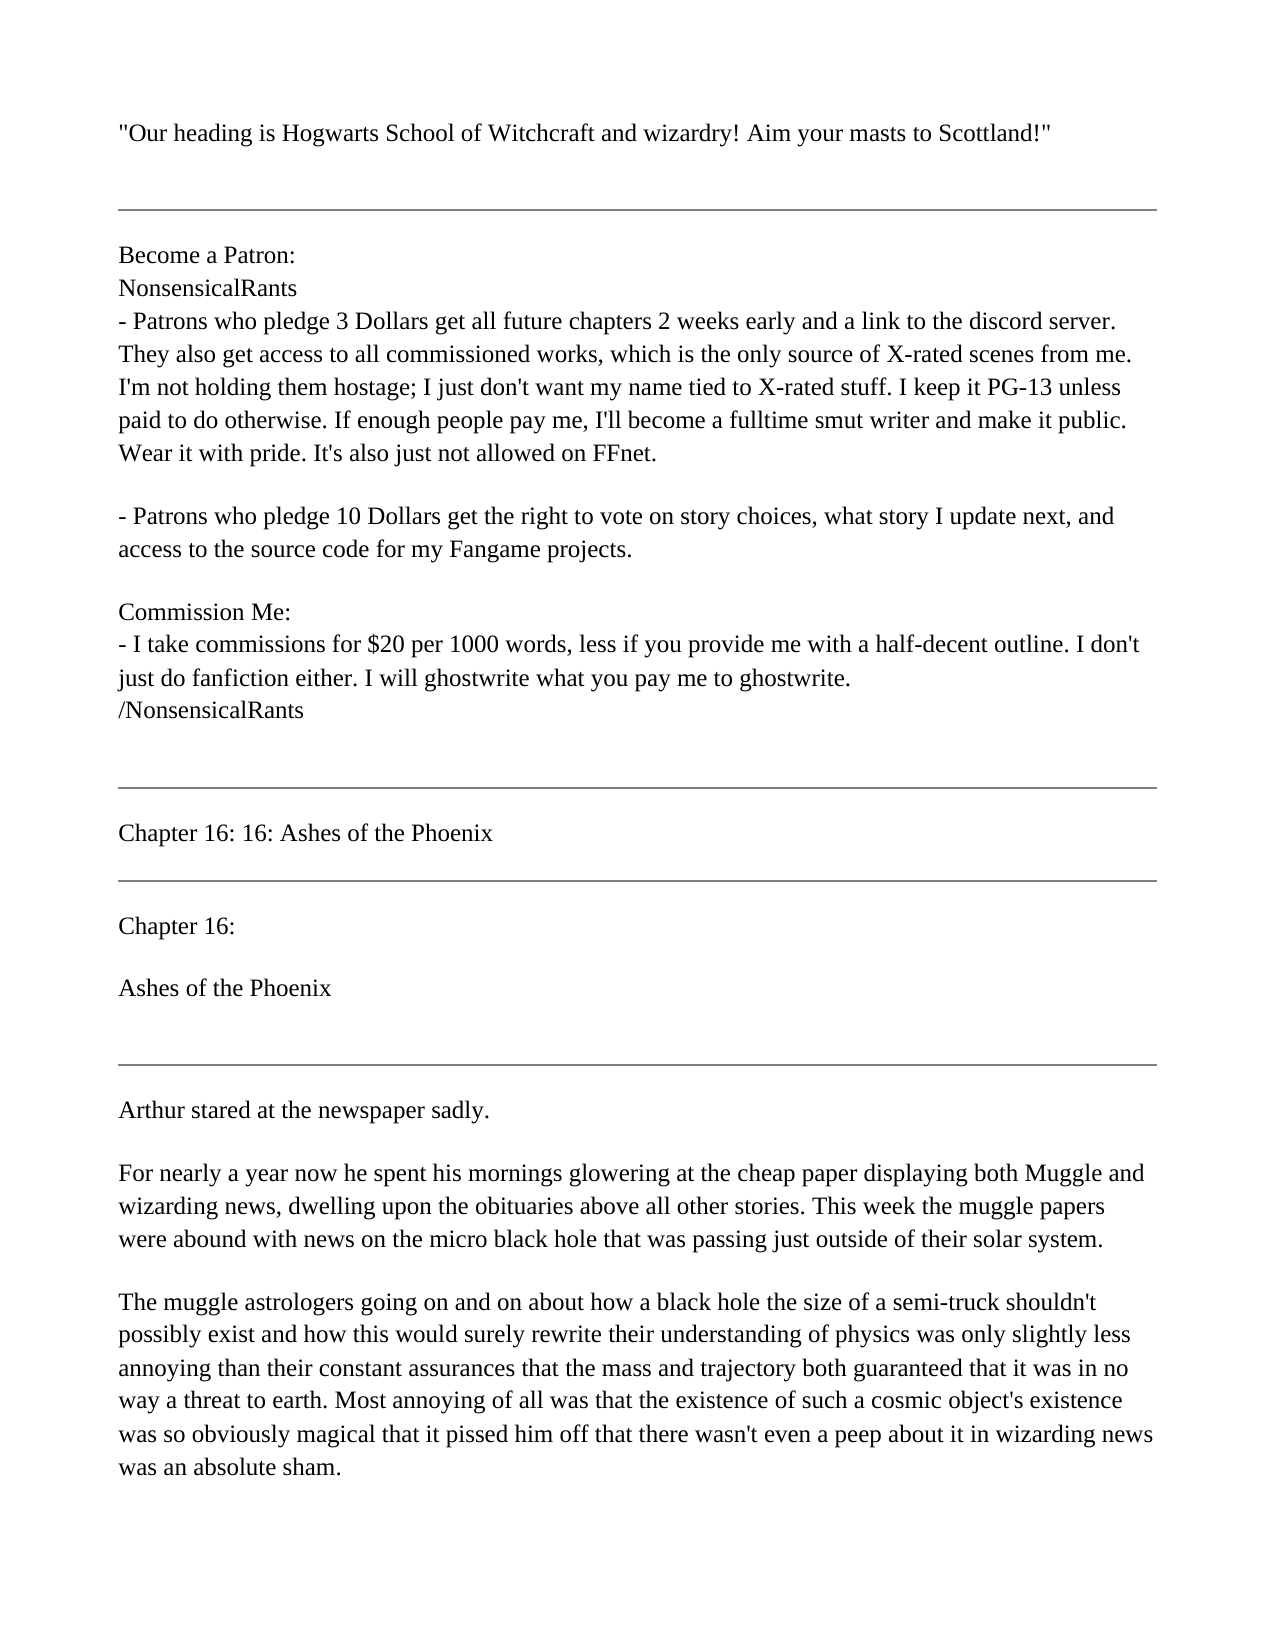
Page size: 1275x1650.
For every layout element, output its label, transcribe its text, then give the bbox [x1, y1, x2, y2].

text Ashes of the Phoenix [118, 973, 1157, 1002]
text "Our heading is Hogwarts School of Witchcraft and wizardry! Aim your masts to Scottland!" [118, 118, 1157, 147]
text Chapter 16: [118, 911, 1157, 939]
text Commission Me: - I take commissions for $20 per 1000 words, less if you provide me with a half-decent outline. I don't just do fanfiction either. I will ghostwrite what you pay me to ghostwrite. /NonsensicalRants [118, 597, 1157, 724]
text - Patrons who pledge 10 Dollars get the right to vote on story choices, what story I update next, and access to the source code for my Fangame projects. [118, 501, 1157, 563]
text For nearly a year now he spent his mornings glowering at the cheap paper displaying both Muggle and wizarding news, dwelling upon the obituaries above all other stories. This week the muggle papers were abound with news on the micro black hole that was passing just outside of their solar system. [118, 1158, 1157, 1253]
text Become a Patron: NonsensicalRants - Patrons who pledge 3 Dollars get all future chapters 2 weeks early and a link to the discord server. They also get access to all commissioned works, which is the only source of X-rated scenes from me. I'm not holding them hostage; I just don't want my name tied to X-rated stuff. I keep it PG-13 unless paid to do otherwise. If enough people pay me, I'll become a fulltime smut writer and make it public. Wear it with pride. It's also just not allowed on FFnet. [118, 240, 1157, 467]
text Arthur stared at the newspaper sadly. [118, 1096, 1157, 1124]
text Chapter 16: 16: Ashes of the Phoenix [118, 818, 1157, 847]
text The muggle astrologers going on and on about how a black hole the size of a semi-truck shouldn't possibly exist and how this would surely rewrite their understanding of physics was only slightly less annoying than their constant assurances that the mass and trajectory both guaranteed that it was in no way a threat to earth. Most annoying of all was that the existence of such a cosmic object's existence was so obviously magical that it pissed him off that there wasn't even a peep about it in wizarding news was an absolute sham. [118, 1287, 1157, 1480]
